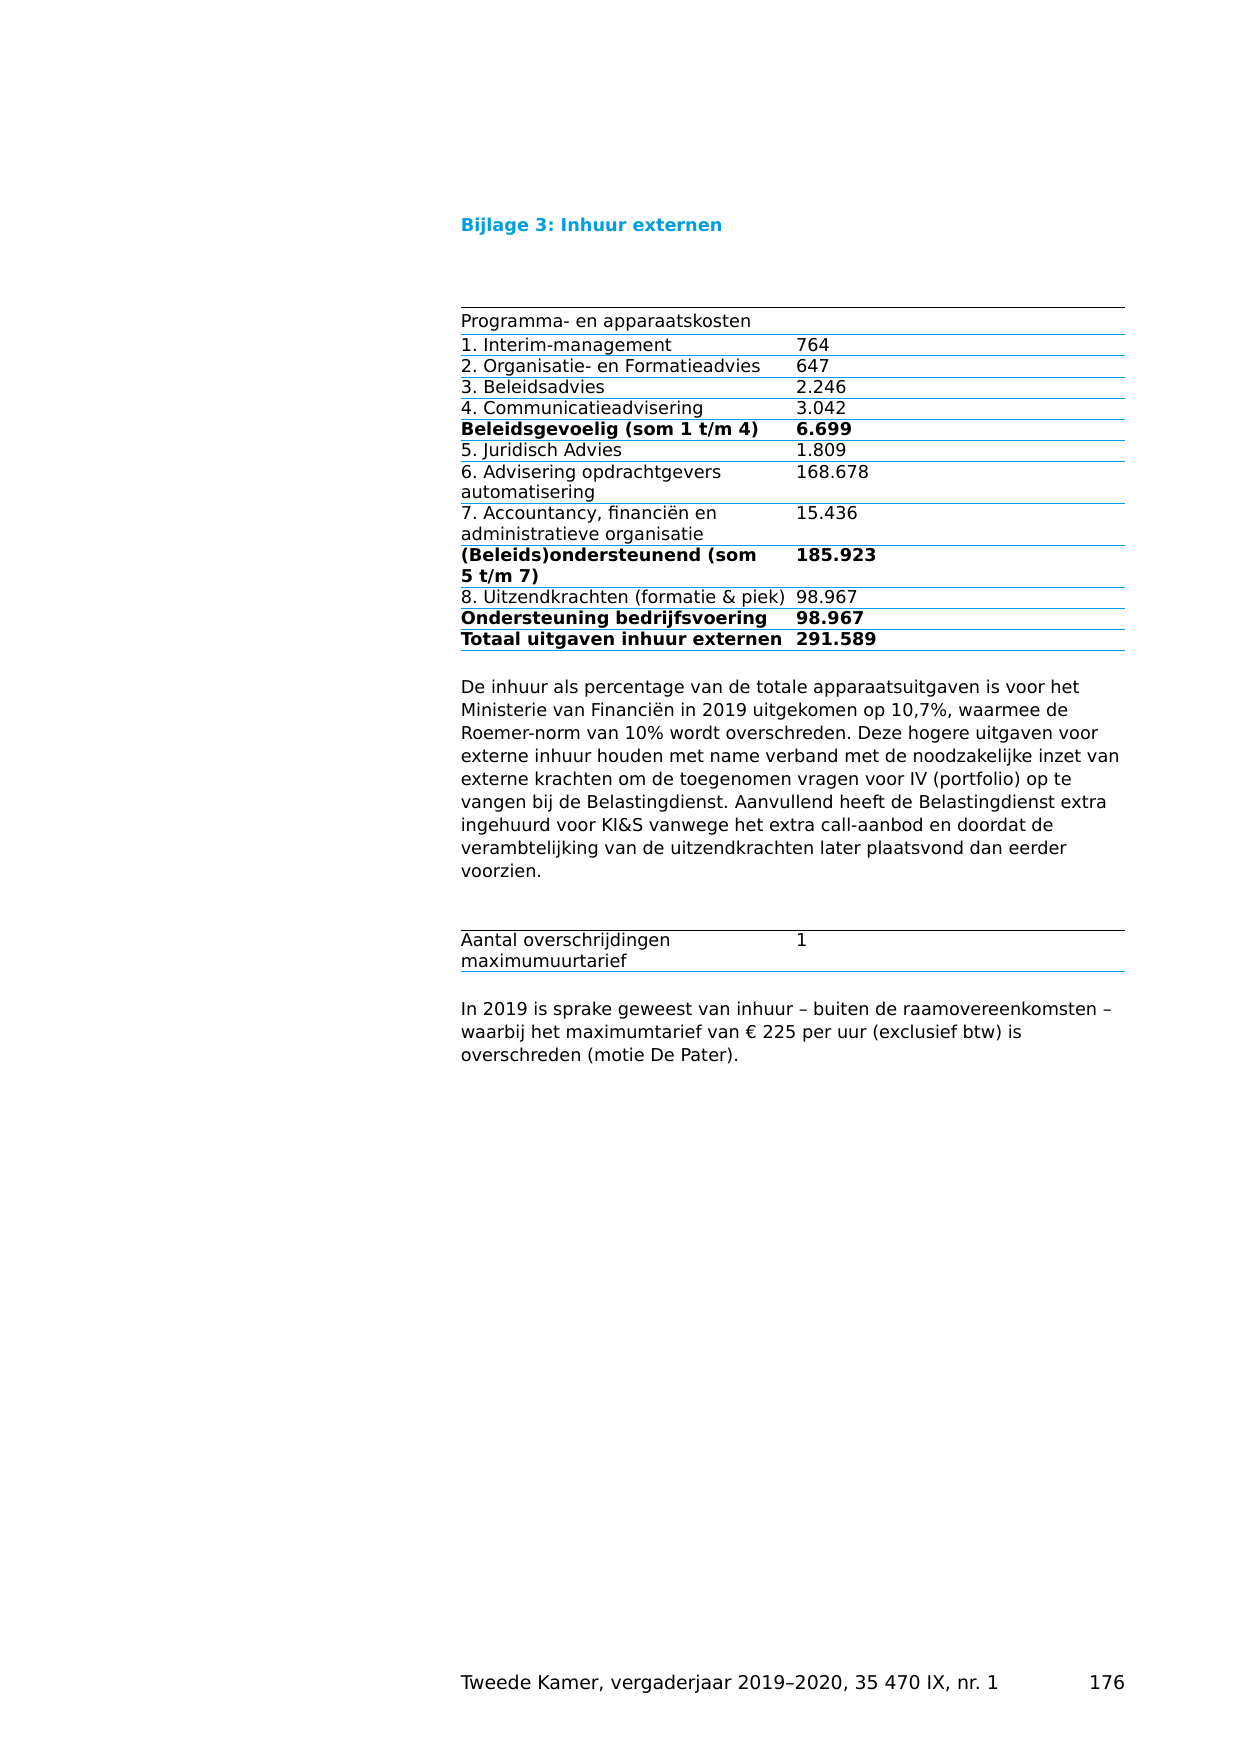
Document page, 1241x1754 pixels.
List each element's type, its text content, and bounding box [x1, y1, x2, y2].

table_header Tabel 84 Inhuur externen buiten raamovereenkomsten 2019 [461, 905, 1125, 929]
table_cell Beleidsgevoelig (som 1 t/m 4) [461, 420, 793, 440]
table_cell Totaal uitgaven inhuur externen [461, 630, 793, 650]
table_cell 764 [793, 335, 1125, 355]
table_cell 185.923 [793, 546, 1125, 586]
table_cell 1 [793, 931, 1125, 971]
text In 2019 is sprake geweest van inhuur – buiten de raamovereenkomsten – waarbij het maximumtarief van € 225 per uur (exclusief btw) is overschreden (motie De Pater). [461, 997, 1125, 1066]
table_cell 8. Uitzendkrachten (formatie & piek) [461, 588, 793, 607]
table_cell Ondersteuning bedrijfsvoering [461, 609, 793, 629]
table_cell 98.967 [793, 609, 1125, 629]
table_cell 6.699 [793, 420, 1125, 440]
table_cell 6. Advisering opdrachtgevers automatisering [461, 462, 793, 503]
table_cell 168.678 [793, 462, 1125, 503]
table_cell 1. Interim-management [461, 335, 793, 355]
table_cell 7. Accountancy, financiën en administratieve organisatie [461, 504, 793, 544]
table_cell 647 [793, 356, 1125, 376]
table_cell 2. Organisatie- en Formatieadvies [461, 356, 793, 376]
table_cell 5. Juridisch Advies [461, 441, 793, 461]
table_cell 291.589 [793, 630, 1125, 650]
table_cell 4. Communicatieadvisering [461, 399, 793, 419]
table_cell 3. Beleidsadvies [461, 378, 793, 398]
table_cell Programma- en apparaatskosten [461, 308, 793, 334]
table_cell 98.967 [793, 588, 1125, 607]
table_cell 3.042 [793, 399, 1125, 419]
table_cell 2.246 [793, 378, 1125, 398]
table_cell Aantal overschrijdingen maximumuurtarief [461, 931, 793, 971]
table_header Tabel 83 Ministerie van Financiën Verslagjaar 2019 (bedragen x € 1.000) [461, 259, 1125, 307]
text De inhuur als percentage van de totale apparaatsuitgaven is voor het Ministerie van Financiën in 2019 uitgekomen op 10,7%, waarmee de Roemer-norm van 10% wordt overschreden. Deze hogere uitgaven voor externe inhuur houden met name verband met de noodzakelijke inzet van externe krachten om de toegenomen vragen voor IV (portfolio) op te vangen bij de Belastingdienst. Aanvullend heeft de Belastingdienst extra ingehuurd voor KI&S vanwege het extra call-aanbod en doordat de verambtelijking van de uitzendkrachten later plaatsvond dan eerder voorzien. [461, 675, 1125, 882]
table_cell 15.436 [793, 504, 1125, 544]
table_cell (Beleids)ondersteunend (som 5 t/m 7) [461, 546, 793, 586]
table_cell [793, 308, 1125, 334]
title Bijlage 3: Inhuur externen [461, 213, 1125, 236]
table_cell 1.809 [793, 441, 1125, 461]
